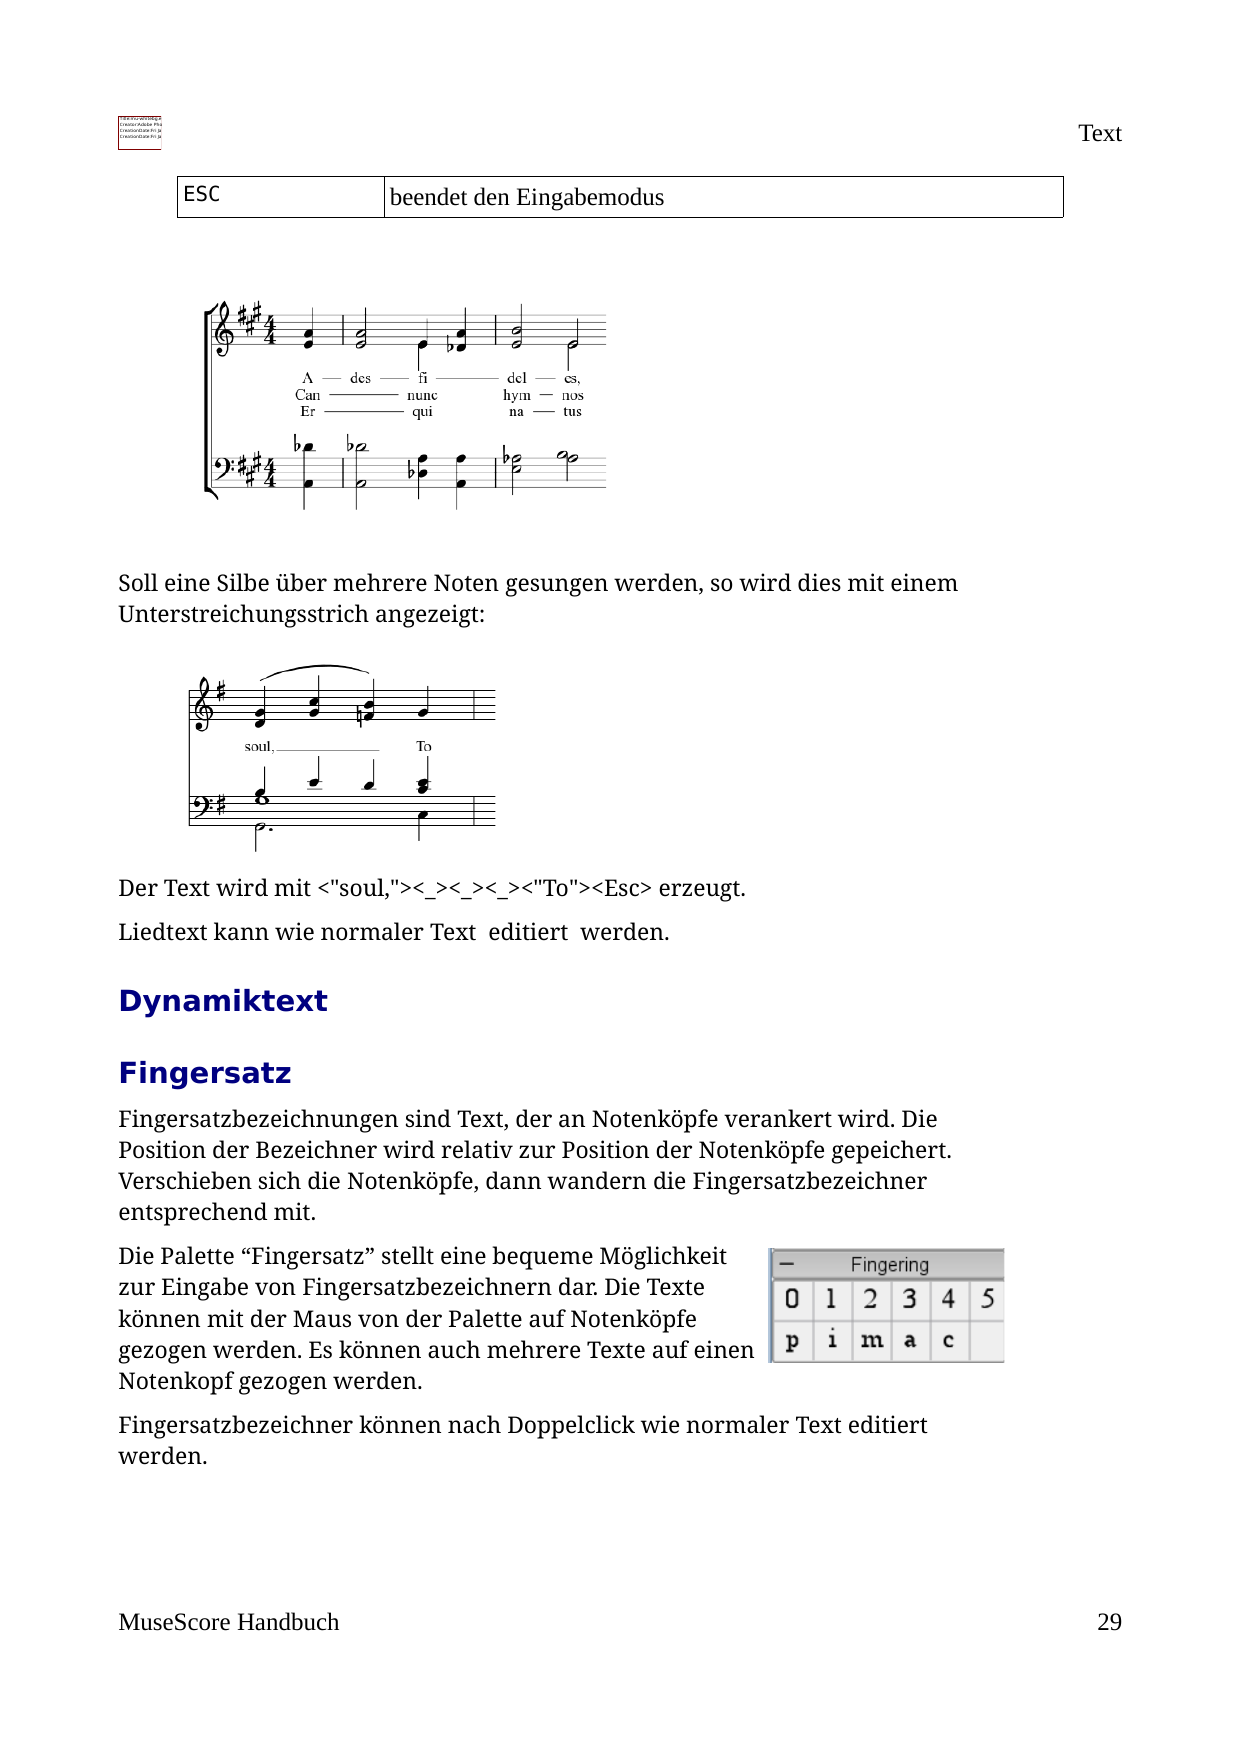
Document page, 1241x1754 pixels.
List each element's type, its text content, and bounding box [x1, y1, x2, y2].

text Fingersatzbezeichner können nach Doppelclick wie normaler Text editiert werden. [118, 1409, 1004, 1471]
subtitle Dynamiktext [118, 985, 1122, 1019]
text Der Text wird mit <"soul,"><_><_><_><"To"><Esc> erzeugt. [118, 872, 1004, 903]
picture [188, 664, 496, 852]
table_cell beendet den Eingabemodus [385, 177, 1063, 217]
picture [190, 264, 607, 537]
text Soll eine Silbe über mehrere Noten gesungen werden, so wird dies mit einem Unterstreichungsstrich angezeigt: [118, 567, 1004, 629]
text Liedtext kann wie normaler Text editiert werden. [118, 916, 1004, 947]
table_cell ESC [178, 177, 384, 217]
subtitle Fingersatz [118, 1056, 1122, 1090]
text Die Palette “Fingersatz” stellt eine bequeme Möglichkeit zur Eingabe von Fingersatzbezeichnern dar. Die Texte können mit der Maus von der Palette auf Notenköpfe gezogen werden. Es können auch mehrere Texte auf einen Notenkopf gezogen werden. [118, 1240, 1004, 1396]
text Fingersatzbezeichnungen sind Text, der an Notenköpfe verankert wird. Die Position der Bezeichner wird relativ zur Position der Notenköpfe gepeichert. Verschieben sich die Notenköpfe, dann wandern die Fingersatzbezeichner entsprechend mit. [118, 1103, 1004, 1228]
picture [768, 1248, 1005, 1363]
